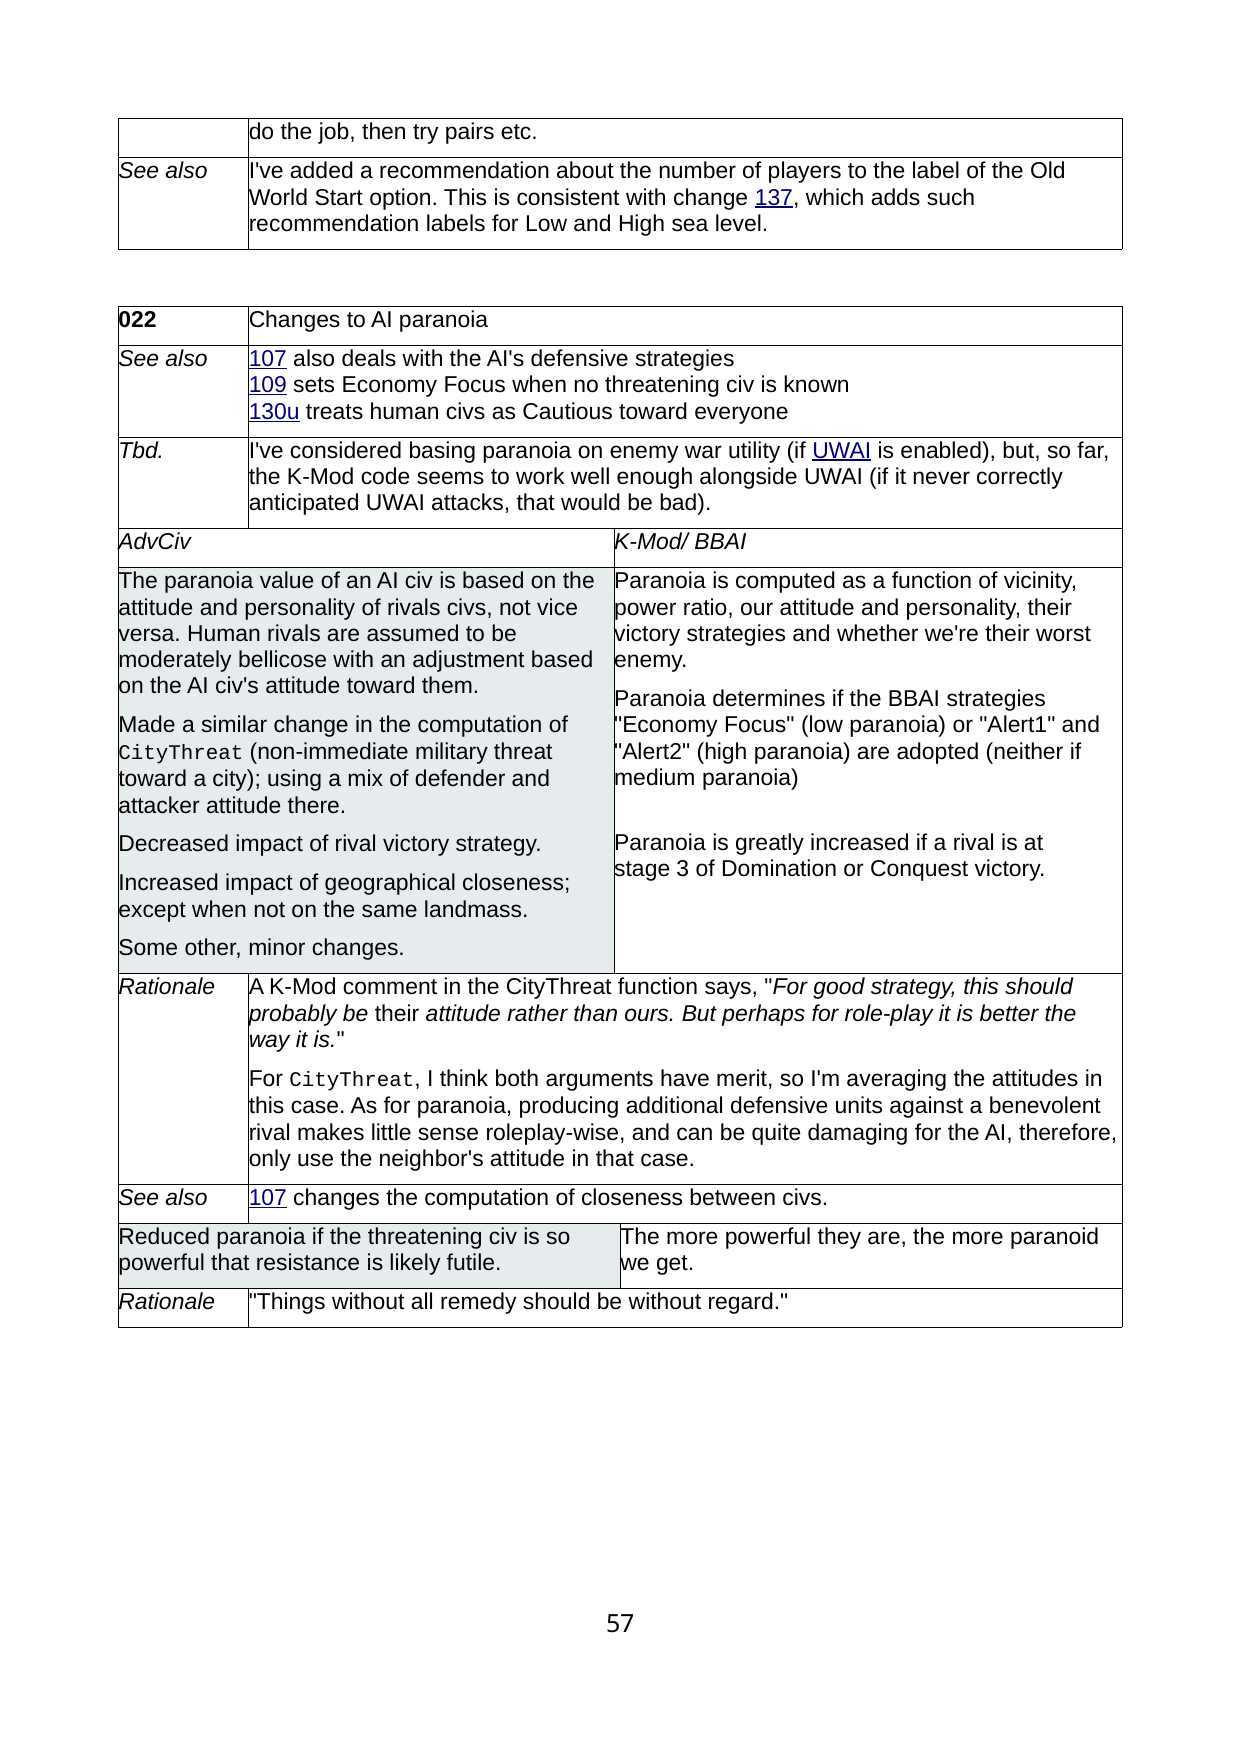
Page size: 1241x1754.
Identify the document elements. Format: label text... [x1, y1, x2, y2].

table_cell See also [119, 1185, 248, 1223]
table_cell I've considered basing paranoia on enemy war utility (if UWAI is enabled), but, so far, the K-Mod code seems to work well enough alongside UWAI (if it never correctly anticipated UWAI attacks, that would be bad). [249, 438, 1122, 528]
table_cell 107 changes the computation of closeness between civs. [249, 1185, 1122, 1223]
table_cell Rationale [119, 1289, 248, 1327]
table_cell K-Mod/ BBAI [615, 529, 1122, 567]
table_cell Rationale [119, 974, 248, 1184]
table_cell "Things without all remedy should be without regard." [249, 1289, 1122, 1327]
table_cell See also [119, 346, 248, 437]
table_cell Reduced paranoia if the threatening civ is so powerful that resistance is likely futile. [119, 1224, 620, 1288]
table_cell AdvCiv [119, 529, 614, 567]
table_cell 107 also deals with the AI's defensive strategies 109 sets Economy Focus when no threatening civ is known 130u treats human civs as Cautious toward everyone [249, 346, 1122, 437]
table_cell Paranoia is computed as a function of vicinity, power ratio, our attitude and personality, their victory strategies and whether we're their worst enemy. Paranoia determines if the BBAI strategies "Economy Focus" (low paranoia) or "Alert1" and "Alert2" (high paranoia) are adopted (neither if medium paranoia) Paranoia is greatly increased if a rival is at stage 3 of Domination or Conquest victory. [615, 568, 1122, 973]
table_header 022 [119, 307, 248, 345]
table_cell The paranoia value of an AI civ is based on the attitude and personality of rivals civs, not vice versa. Human rivals are assumed to be moderately bellicose with an adjustment based on the AI civ's attitude toward them. Made a similar change in the computation of CityThreat (non-immediate military threat toward a city); using a mix of defender and attacker attitude there. Decreased impact of rival victory strategy. Increased impact of geographical closeness; except when not on the same landmass. Some other, minor changes. [119, 568, 614, 973]
table_cell I've added a recommendation about the number of players to the label of the Old World Start option. This is consistent with change 137, which adds such recommendation labels for Low and High sea level. [249, 158, 1122, 248]
table_header Changes to AI paranoia [249, 307, 1122, 345]
table_cell See also [119, 158, 248, 248]
table_cell Tbd. [119, 438, 248, 528]
table_cell [119, 119, 248, 157]
table_cell do the job, then try pairs etc. [249, 119, 1122, 157]
table_cell A K-Mod comment in the CityThreat function says, "For good strategy, this should probably be their attitude rather than ours. But perhaps for role-play it is better the way it is." For CityThreat, I think both arguments have merit, so I'm averaging the attitudes in this case. As for paranoia, producing additional defensive units against a benevolent rival makes little sense roleplay-wise, and can be quite damaging for the AI, therefore, only use the neighbor's attitude in that case. [249, 974, 1122, 1184]
table_cell The more powerful they are, the more paranoid we get. [621, 1224, 1122, 1288]
